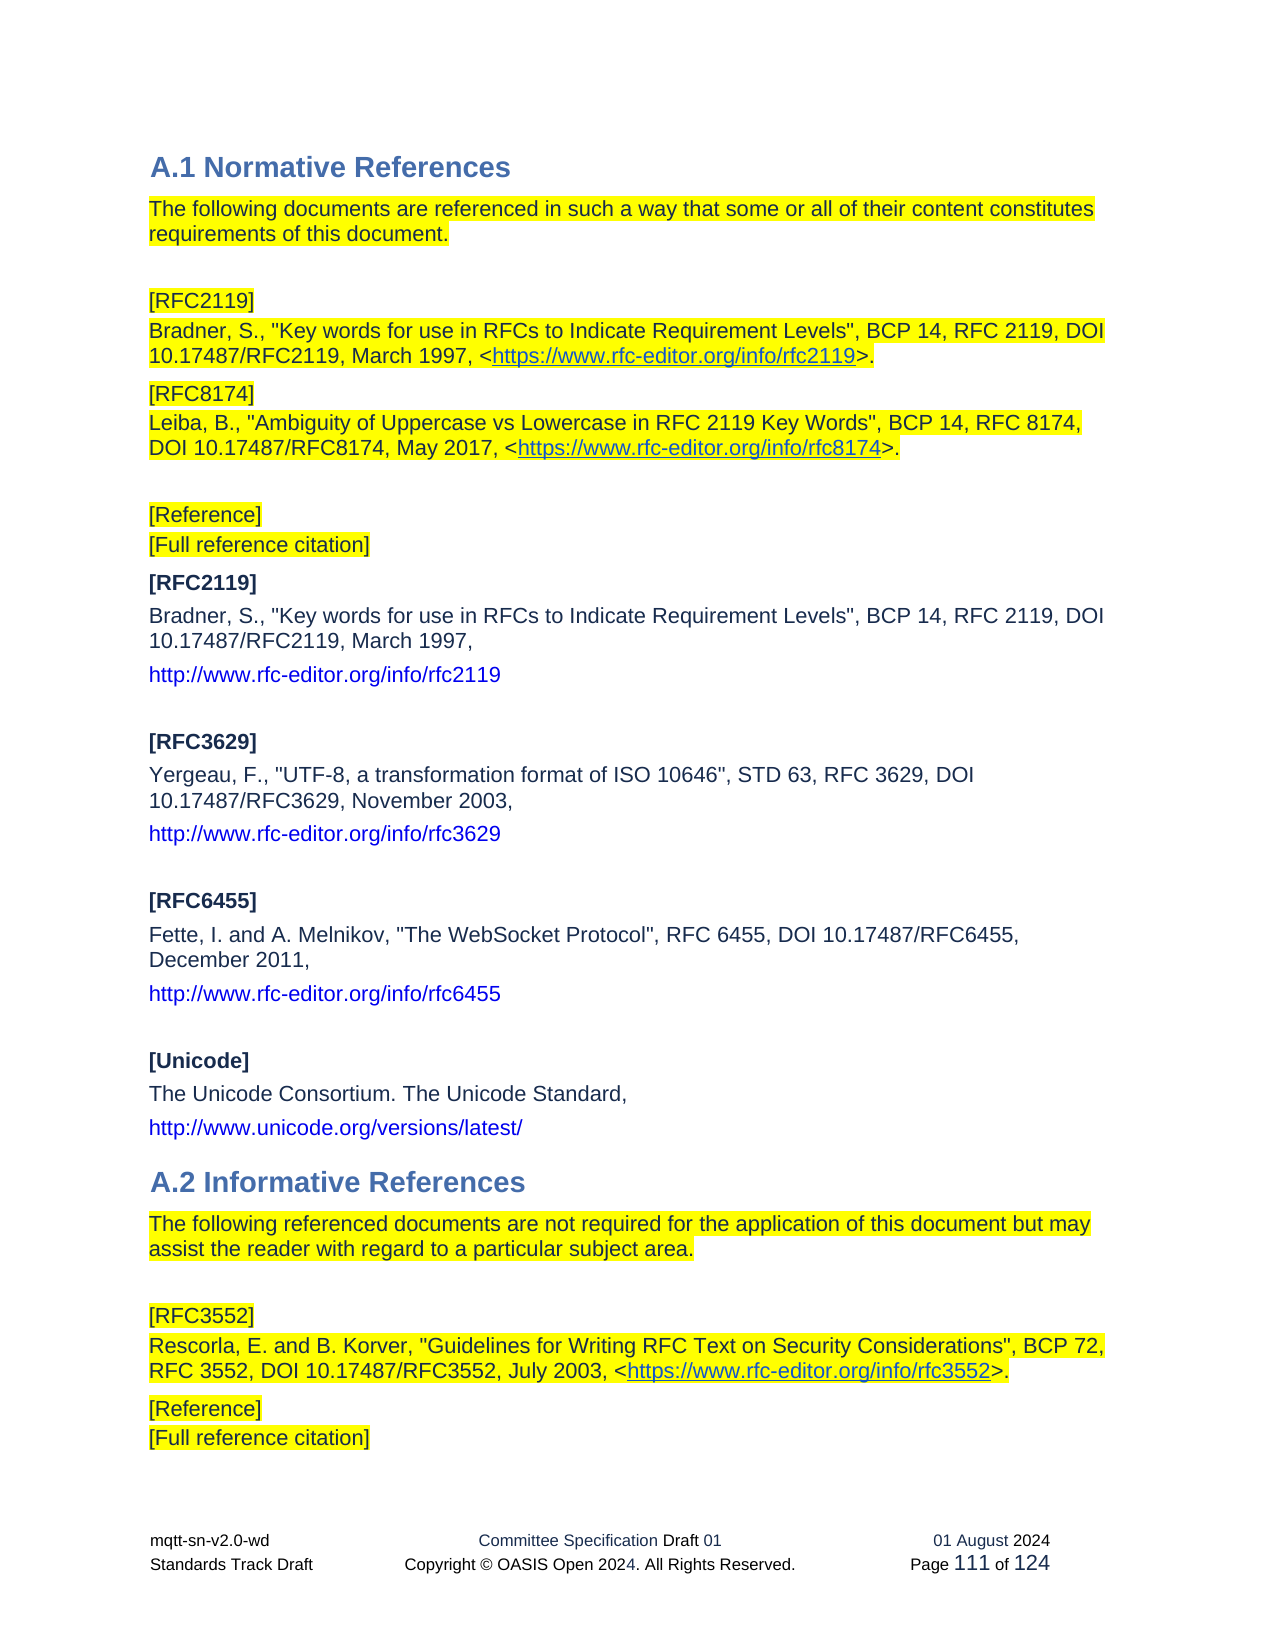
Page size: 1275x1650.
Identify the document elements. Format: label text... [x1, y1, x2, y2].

subtitle A.2 Informative References [150, 1165, 1124, 1198]
text Leiba, B., "Ambiguity of Uppercase vs Lowercase in RFC 2119 Key Words", BCP 14, RFC 8174, DOI 10.17487/RFC8174, May 2017, <https://www.rfc-editor.org/info/rfc8174>. [148, 410, 1124, 460]
text [Unicode] [148, 1047, 1124, 1073]
text The following referenced documents are not required for the application of this document but may assist the reader with regard to a particular subject area. [148, 1211, 1124, 1261]
text [RFC2119] [148, 288, 1124, 313]
text The Unicode Consortium. The Unicode Standard, [148, 1081, 1124, 1106]
text [RFC3629] [148, 729, 1124, 754]
text Bradner, S., "Key words for use in RFCs to Indicate Requirement Levels", BCP 14, RFC 2119, DOI 10.17487/RFC2119, March 1997, <https://www.rfc-editor.org/info/rfc2119>. [148, 318, 1124, 368]
text Yergeau, F., "UTF-8, a transformation format of ISO 10646", STD 63, RFC 3629, DOI 10.17487/RFC3629, November 2003, [148, 762, 1124, 813]
text Rescorla, E. and B. Korver, "Guidelines for Writing RFC Text on Security Considerations", BCP 72, RFC 3552, DOI 10.17487/RFC3552, July 2003, <https://www.rfc-editor.org/info/rfc3552>. [148, 1332, 1124, 1383]
text [Reference] [148, 1395, 1124, 1421]
text http://www.unicode.org/versions/latest/ [148, 1114, 1124, 1140]
text [RFC2119] [148, 569, 1124, 594]
text http://www.rfc-editor.org/info/rfc2119 [148, 662, 1124, 687]
text [Reference] [148, 502, 1124, 527]
text [RFC8174] [148, 381, 1124, 406]
subtitle A.1 Normative References [150, 150, 1124, 183]
text [RFC3552] [148, 1303, 1124, 1328]
text http://www.rfc-editor.org/info/rfc6455 [148, 980, 1124, 1006]
text [Full reference citation] [148, 1425, 1124, 1450]
text Bradner, S., "Key words for use in RFCs to Indicate Requirement Levels", BCP 14, RFC 2119, DOI 10.17487/RFC2119, March 1997, [148, 603, 1124, 653]
text [RFC6455] [148, 888, 1124, 913]
text http://www.rfc-editor.org/info/rfc3629 [148, 821, 1124, 846]
text The following documents are referenced in such a way that some or all of their content constitutes requirements of this document. [148, 196, 1124, 246]
text [Full reference citation] [148, 532, 1124, 557]
text Fette, I. and A. Melnikov, "The WebSocket Protocol", RFC 6455, DOI 10.17487/RFC6455, December 2011, [148, 922, 1124, 972]
